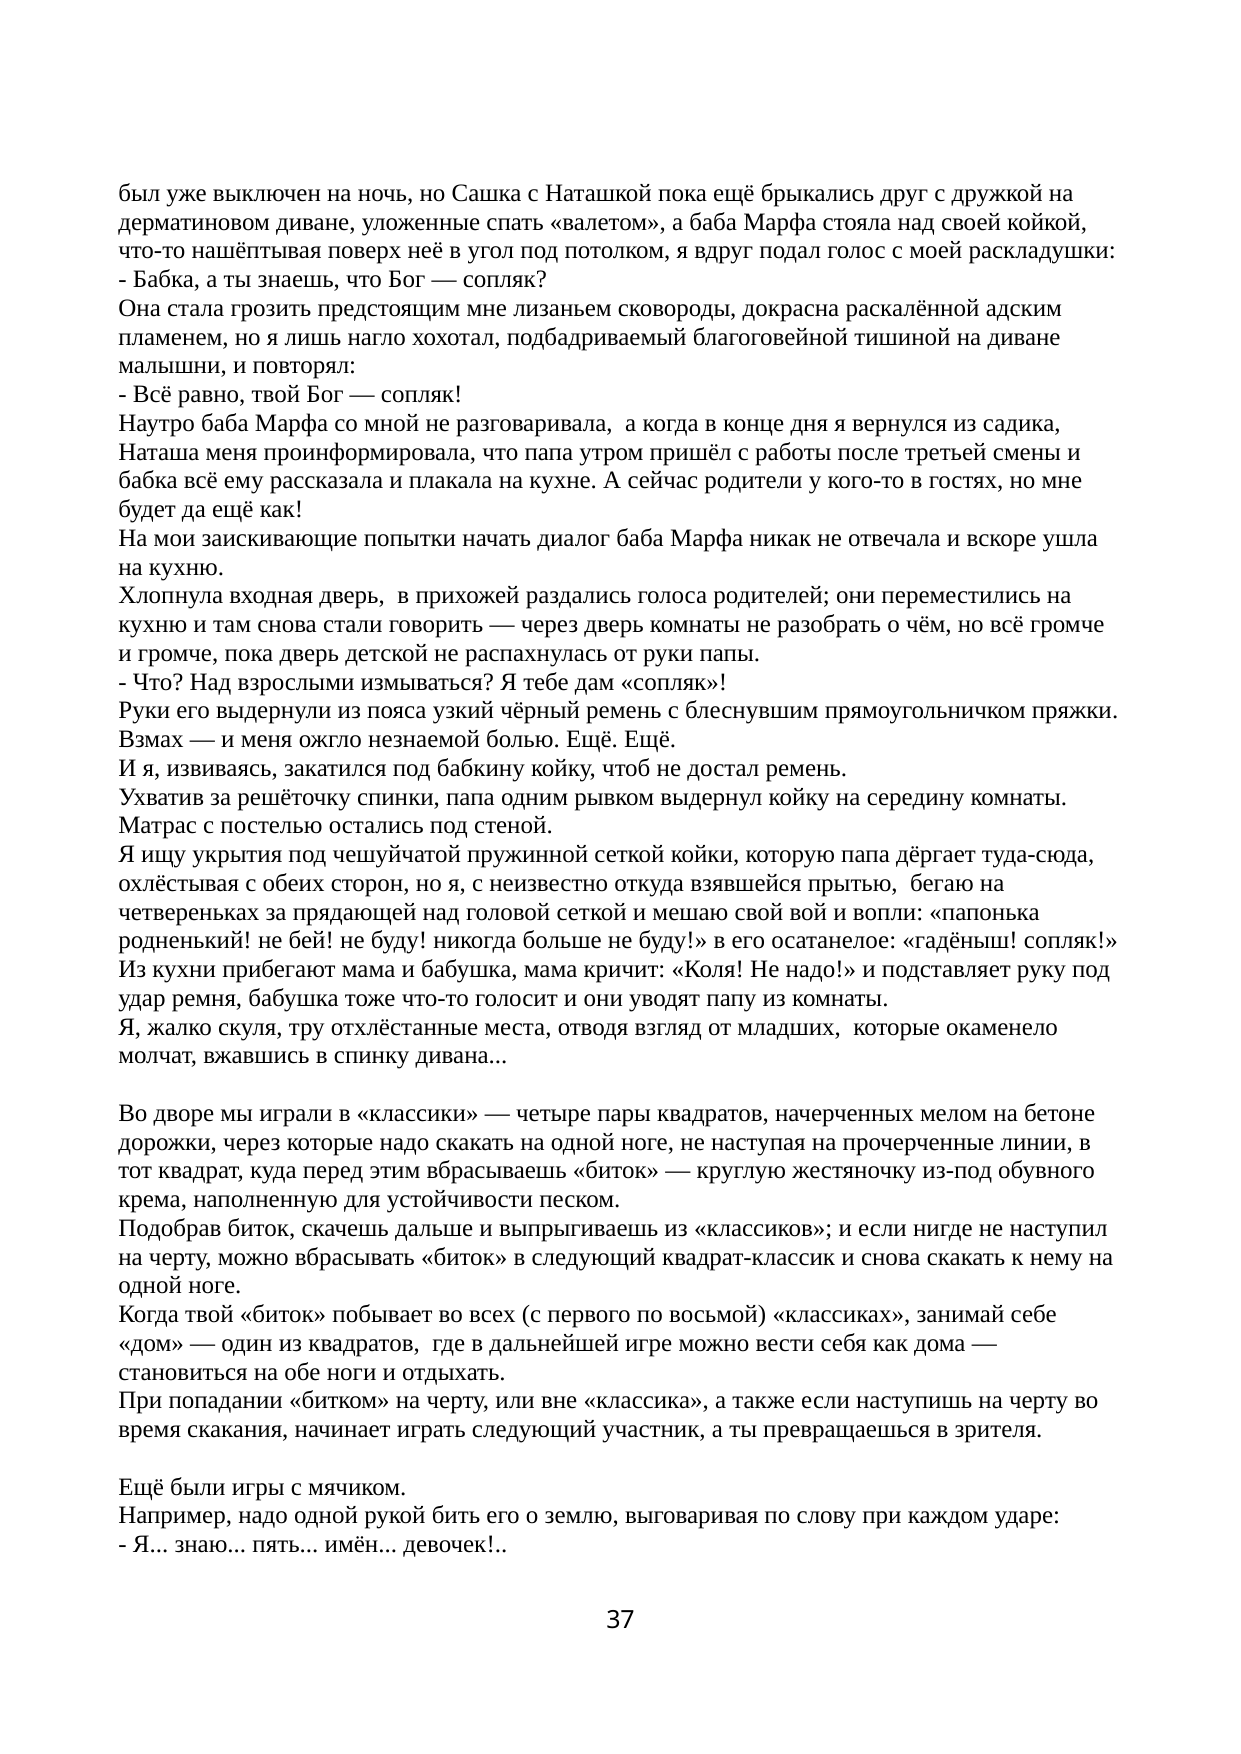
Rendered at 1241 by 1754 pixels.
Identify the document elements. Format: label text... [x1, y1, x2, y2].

text Ухватив за решёточку спинки, папа одним рывком выдернул койку на середину комнаты. [118, 782, 1122, 811]
text Матрас с постелью остались под стеной. [118, 811, 1122, 839]
text И я, извиваясь, закатился под бабкину койку, чтоб не достал ремень. [118, 753, 1122, 782]
text Во дворе мы играли в «классики» — четыре пары квадратов, начерченных мелом на бетоне дорожки, через которые надо скакать на одной ноге, не наступая на прочерченные линии, в тот квадрат, куда перед этим вбрасываешь «биток» — круглую жестяночку из-под обувного крема, наполненную для устойчивости песком. [118, 1098, 1122, 1213]
text Когда твой «биток» побывает во всех (с первого по восьмой) «классиках», занимай себе «дом» — один из квадратов, где в дальнейшей игре можно вести себя как дома — становиться на обе ноги и отдыхать. [118, 1299, 1122, 1386]
text был уже выключен на ночь, но Сашка с Наташкой пока ещё брыкались друг с дружкой на дерматиновом диване, уложенные спать «валетом», а баба Марфа стояла над своей койкой, что-то нашёптывая поверх неё в угол под потолком, я вдруг подал голос с моей раскладушки: [118, 178, 1122, 264]
text - Бабка, а ты знаешь, что Бог — сопляк? [118, 264, 1122, 293]
text Из кухни прибегают мама и бабушка, мама кричит: «Коля! Не надо!» и подставляет руку под удар ремня, бабушка тоже что-то голосит и они уводят папу из комнаты. [118, 954, 1122, 1012]
text При попадании «битком» на черту, или вне «классика», а также если наступишь на черту во время скакания, начинает играть следующий участник, а ты превращаешься в зрителя. [118, 1386, 1122, 1443]
text Подобрав биток, скачешь дальше и выпрыгиваешь из «классиков»; и если нигде не наступил на черту, можно вбрасывать «биток» в следующий квадрат-классик и снова скакать к нему на одной ноге. [118, 1213, 1122, 1299]
text Ещё были игры с мячиком. [118, 1472, 1122, 1501]
text Руки его выдернули из пояса узкий чёрный ремень с блеснувшим прямоугольничком пряжки. [118, 696, 1122, 724]
text - Что? Над взрослыми измываться? Я тебе дам «сопляк»! [118, 667, 1122, 696]
text - Я... знаю... пять... имён... девочек!.. [118, 1529, 1122, 1558]
text Я, жалко скуля, тру отхлёстанные места, отводя взгляд от младших, которые окаменело молчат, вжавшись в спинку дивана... [118, 1012, 1122, 1069]
text Взмах — и меня ожгло незнаемой болью. Ещё. Ещё. [118, 724, 1122, 753]
text Она стала грозить предстоящим мне лизаньем сковороды, докрасна раскалённой адским пламенем, но я лишь нагло хохотал, подбадриваемый благоговейной тишиной на диване малышни, и повторял: [118, 293, 1122, 379]
text - Всё равно, твой Бог — сопляк! [118, 379, 1122, 408]
text Хлопнула входная дверь, в прихожей раздались голоса родителей; они переместились на кухню и там снова стали говорить — через дверь комнаты не разобрать о чём, но всё громче и громче, пока дверь детской не распахнулась от руки папы. [118, 581, 1122, 667]
text На мои заискивающие попытки начать диалог баба Марфа никак не отвечала и вскоре ушла на кухню. [118, 523, 1122, 581]
text Например, надо одной рукой бить его о землю, выговаривая по слову при каждом ударе: [118, 1501, 1122, 1529]
text Наутро баба Марфа со мной не разговаривала, а когда в конце дня я вернулся из садика, Наташа меня проинформировала, что папа утром пришёл с работы после третьей смены и бабка всё ему рассказала и плакала на кухне. А сейчас родители у кого-то в гостях, но мне будет да ещё как! [118, 408, 1122, 523]
text Я ищу укрытия под чешуйчатой пружинной сеткой койки, которую папа дёргает туда-сюда, охлёстывая с обеих сторон, но я, с неизвестно откуда взявшейся прытью, бегаю на четвереньках за прядающей над головой сеткой и мешаю свой вой и вопли: «папонька родненький! не бей! не буду! никогда больше не буду!» в его осатанелое: «гадёныш! сопляк!» [118, 839, 1122, 954]
